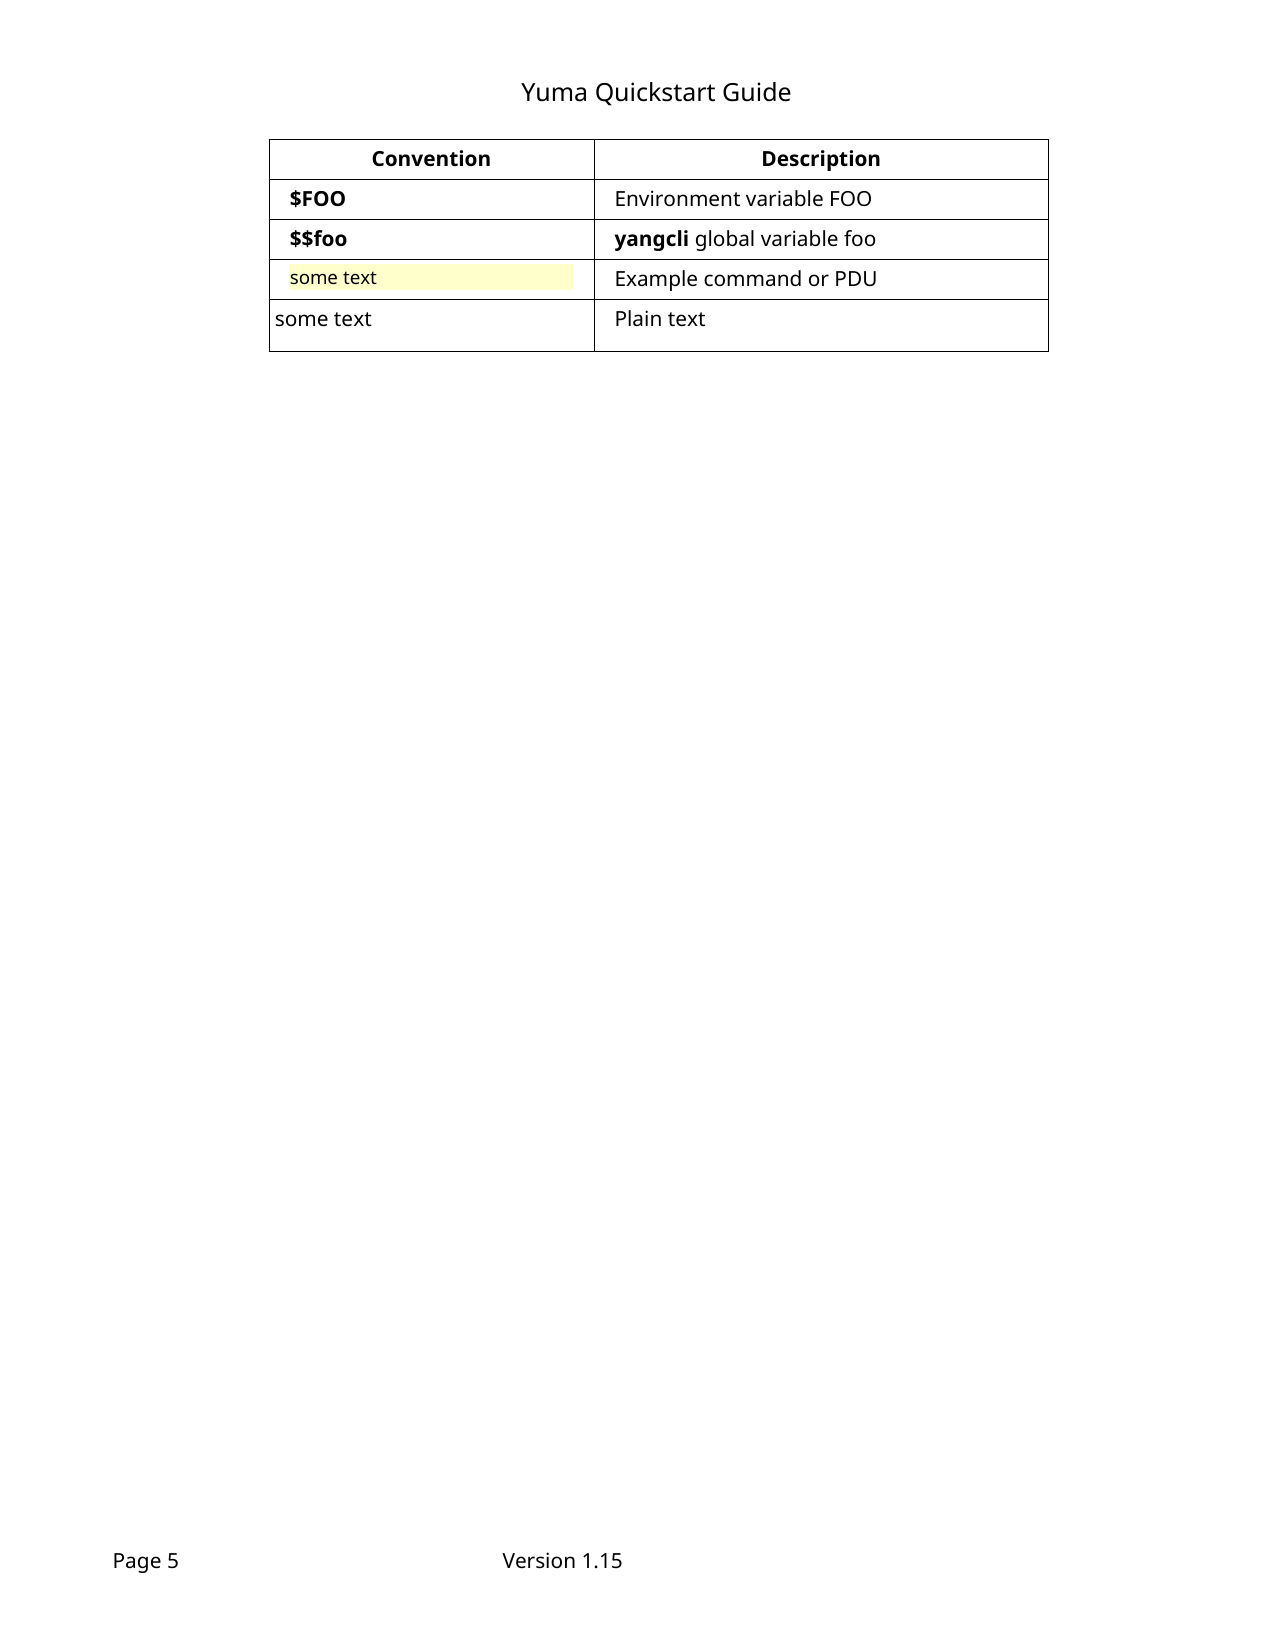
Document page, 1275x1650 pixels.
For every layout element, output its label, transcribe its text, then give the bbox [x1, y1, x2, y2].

table_cell Environment variable FOO [595, 180, 1048, 218]
table_cell yangcli global variable foo [595, 220, 1048, 258]
table_cell Plain text [595, 300, 1048, 351]
table_cell some text [270, 300, 594, 351]
table_cell some text [270, 260, 594, 298]
table_cell $$foo [270, 220, 594, 258]
table_header Convention [270, 140, 594, 178]
table_header Description [595, 140, 1048, 178]
table_cell Example command or PDU [595, 260, 1048, 298]
table_cell $FOO [270, 180, 594, 218]
